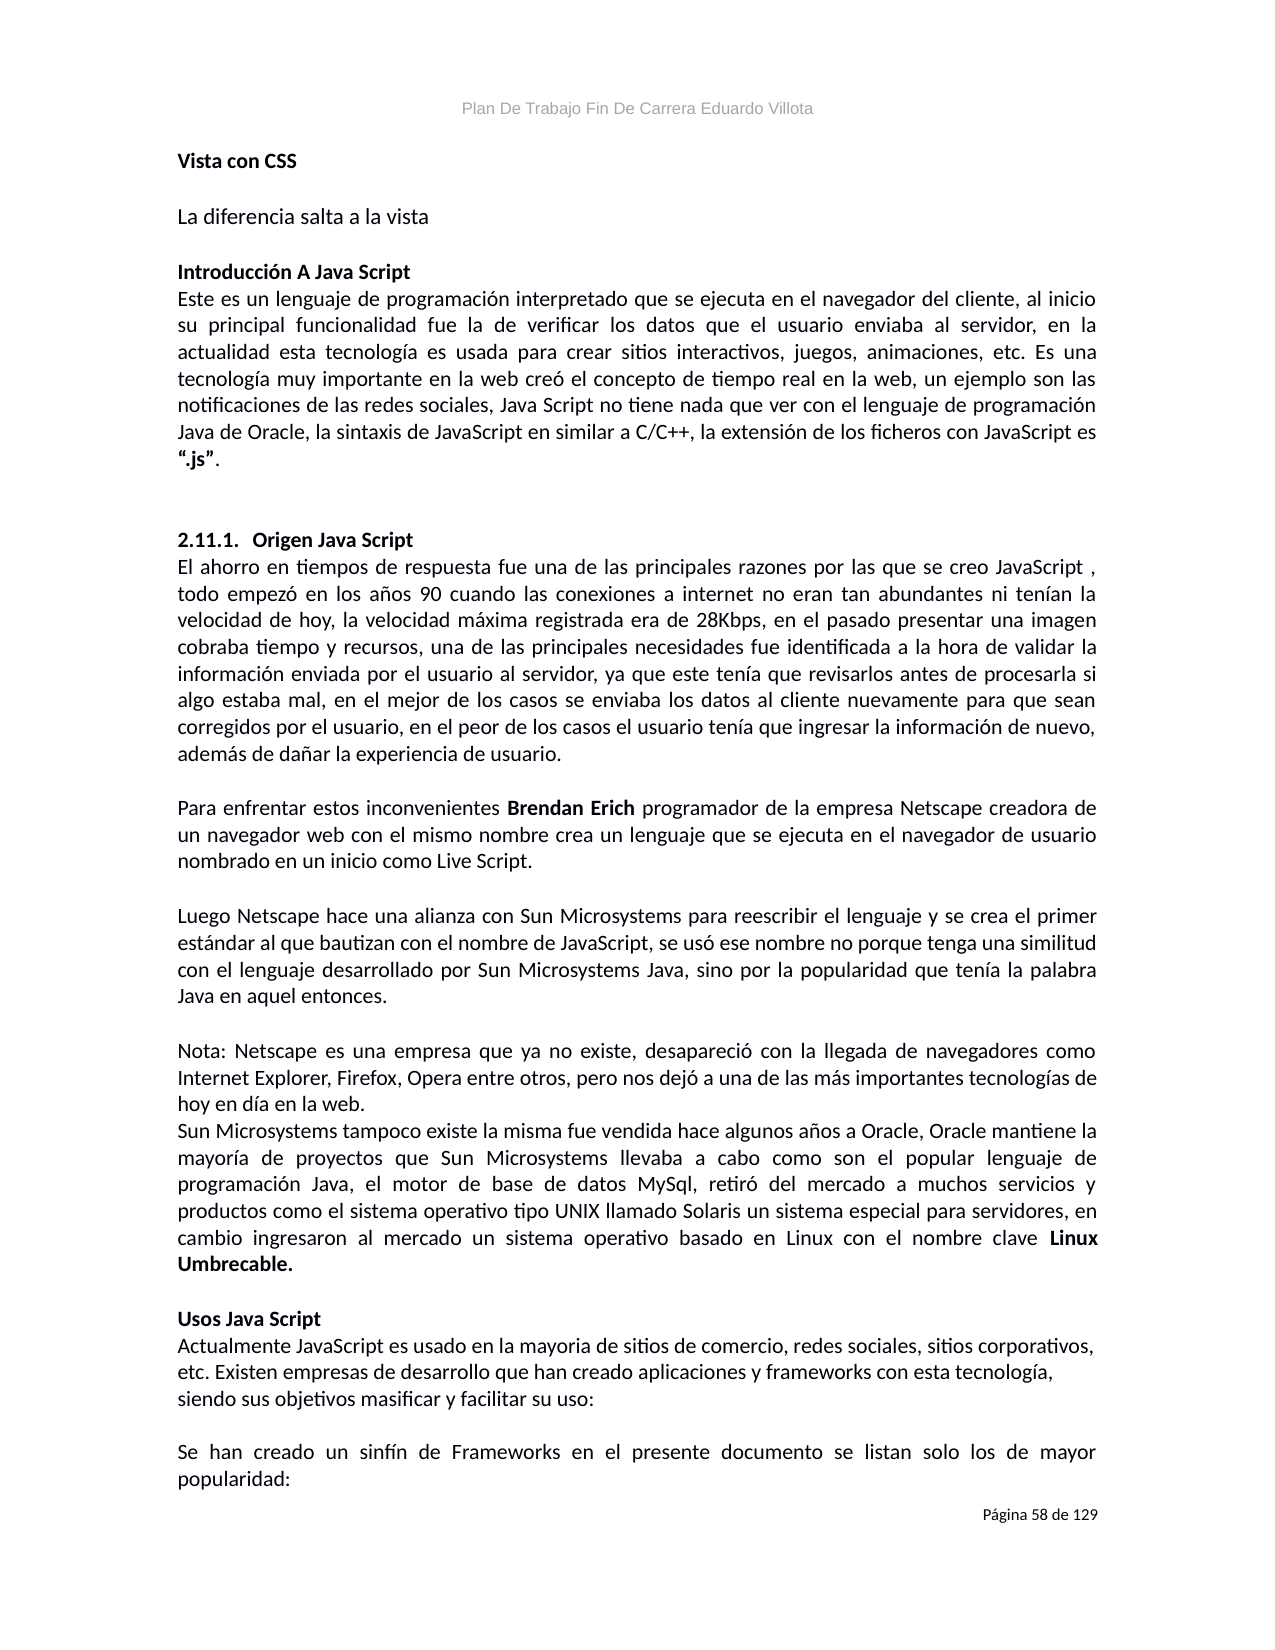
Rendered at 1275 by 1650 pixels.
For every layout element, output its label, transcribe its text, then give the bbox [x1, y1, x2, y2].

text Vista con CSS [177, 148, 1098, 174]
text Sun Microsystems tampoco existe la misma fue vendida hace algunos años a Oracle, Oracle mantiene la mayoría de proyectos que Sun Microsystems llevaba a cabo como son el popular lenguaje de programación Java, el motor de base de datos MySql, retiró del mercado a muchos servicios y productos como el sistema operativo tipo UNIX llamado Solaris un sistema especial para servidores, en cambio ingresaron al mercado un sistema operativo basado en Linux con el nombre clave Linux Umbrecable. [177, 1117, 1098, 1277]
text El ahorro en tiempos de respuesta fue una de las principales razones por las que se creo JavaScript , todo empezó en los años 90 cuando las conexiones a internet no eran tan abundantes ni tenían la velocidad de hoy, la velocidad máxima registrada era de 28Kbps, en el pasado presentar una imagen cobraba tiempo y recursos, una de las principales necesidades fue identificada a la hora de validar la información enviada por el usuario al servidor, ya que este tenía que revisarlos antes de procesarla si algo estaba mal, en el mejor de los casos se enviaba los datos al cliente nuevamente para que sean corregidos por el usuario, en el peor de los casos el usuario tenía que ingresar la información de nuevo, además de dañar la experiencia de usuario. [177, 553, 1098, 766]
text 2.11.1. Origen Java Script [177, 526, 1098, 553]
text La diferencia salta a la vista [177, 202, 1098, 230]
text Luego Netscape hace una alianza con Sun Microsystems para reescribir el lenguaje y se crea el primer estándar al que bautizan con el nombre de JavaScript, se usó ese nombre no porque tenga una similitud con el lenguaje desarrollado por Sun Microsystems Java, sino por la popularidad que tenía la palabra Java en aquel entonces. [177, 902, 1098, 1009]
text Usos Java Script [177, 1305, 1098, 1332]
text Este es un lenguaje de programación interpretado que se ejecuta en el navegador del cliente, al inicio su principal funcionalidad fue la de verificar los datos que el usuario enviaba al servidor, en la actualidad esta tecnología es usada para crear sitios interactivos, juegos, animaciones, etc. Es una tecnología muy importante en la web creó el concepto de tiempo real en la web, un ejemplo son las notificaciones de las redes sociales, Java Script no tiene nada que ver con el lenguaje de programación Java de Oracle, la sintaxis de JavaScript en similar a C/C++, la extensión de los ficheros con JavaScript es “.js”. [177, 285, 1098, 472]
text Se han creado un sinfín de Frameworks en el presente documento se listan solo los de mayor popularidad: [177, 1438, 1098, 1492]
text Actualmente JavaScript es usado en la mayoria de sitios de comercio, redes sociales, sitios corporativos, etc. Existen empresas de desarrollo que han creado aplicaciones y frameworks con esta tecnología, siendo sus objetivos masificar y facilitar su uso: [177, 1332, 1098, 1412]
text Para enfrentar estos inconvenientes Brendan Erich programador de la empresa Netscape creadora de un navegador web con el mismo nombre crea un lenguaje que se ejecuta en el navegador de usuario nombrado en un inicio como Live Script. [177, 794, 1098, 874]
text Introducción A Java Script [177, 258, 1098, 285]
text Nota: Netscape es una empresa que ya no existe, desapareció con la llegada de navegadores como Internet Explorer, Firefox, Opera entre otros, pero nos dejó a una de las más importantes tecnologías de hoy en día en la web. [177, 1037, 1098, 1117]
